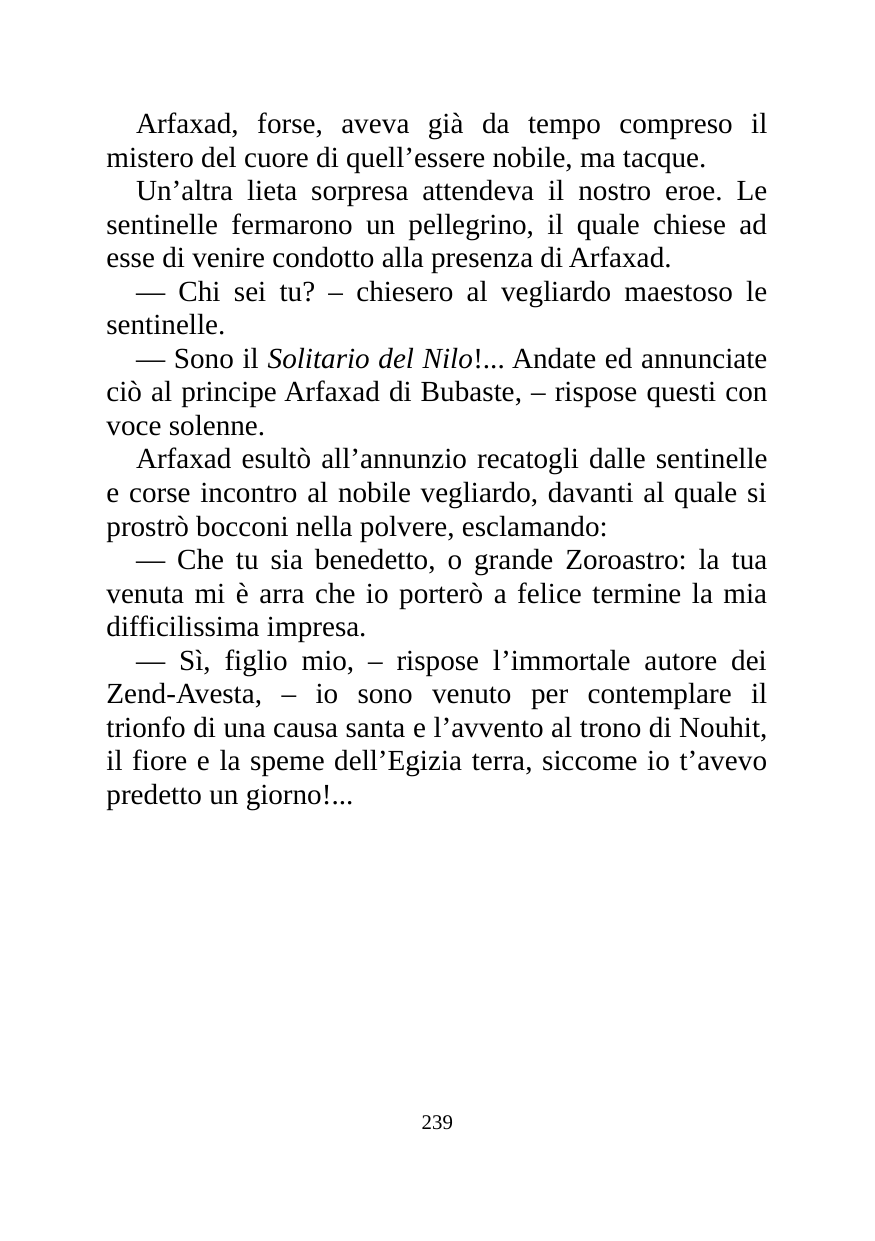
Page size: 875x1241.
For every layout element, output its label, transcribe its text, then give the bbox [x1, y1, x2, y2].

text Arfaxad, forse, aveva già da tempo compreso il mistero del cuore di quell’essere nobile, ma tacque. [106, 106, 768, 173]
text Arfaxad esultò all’annunzio recatogli dalle sentinelle e corse incontro al nobile vegliardo, davanti al quale si prostrò bocconi nella polvere, esclamando: [106, 442, 768, 542]
text — Chi sei tu? – chiesero al vegliardo maestoso le sentinelle. [106, 274, 768, 341]
text — Sono il Solitario del Nilo!... Andate ed annunciate ciò al principe Arfaxad di Bubaste, – rispose questi con voce solenne. [106, 341, 768, 442]
text — Che tu sia benedetto, o grande Zoroastro: la tua venuta mi è arra che io porterò a felice termine la mia difficilissima impresa. [106, 542, 768, 643]
text — Sì, figlio mio, – rispose l’immortale autore dei Zend-Avesta, – io sono venuto per contemplare il trionfo di una causa santa e l’avvento al trono di Nouhit, il fiore e la speme dell’Egizia terra, siccome io t’avevo predetto un giorno!... [106, 643, 768, 811]
text Un’altra lieta sorpresa attendeva il nostro eroe. Le sentinelle fermarono un pellegrino, il quale chiese ad esse di venire condotto alla presenza di Arfaxad. [106, 173, 768, 274]
